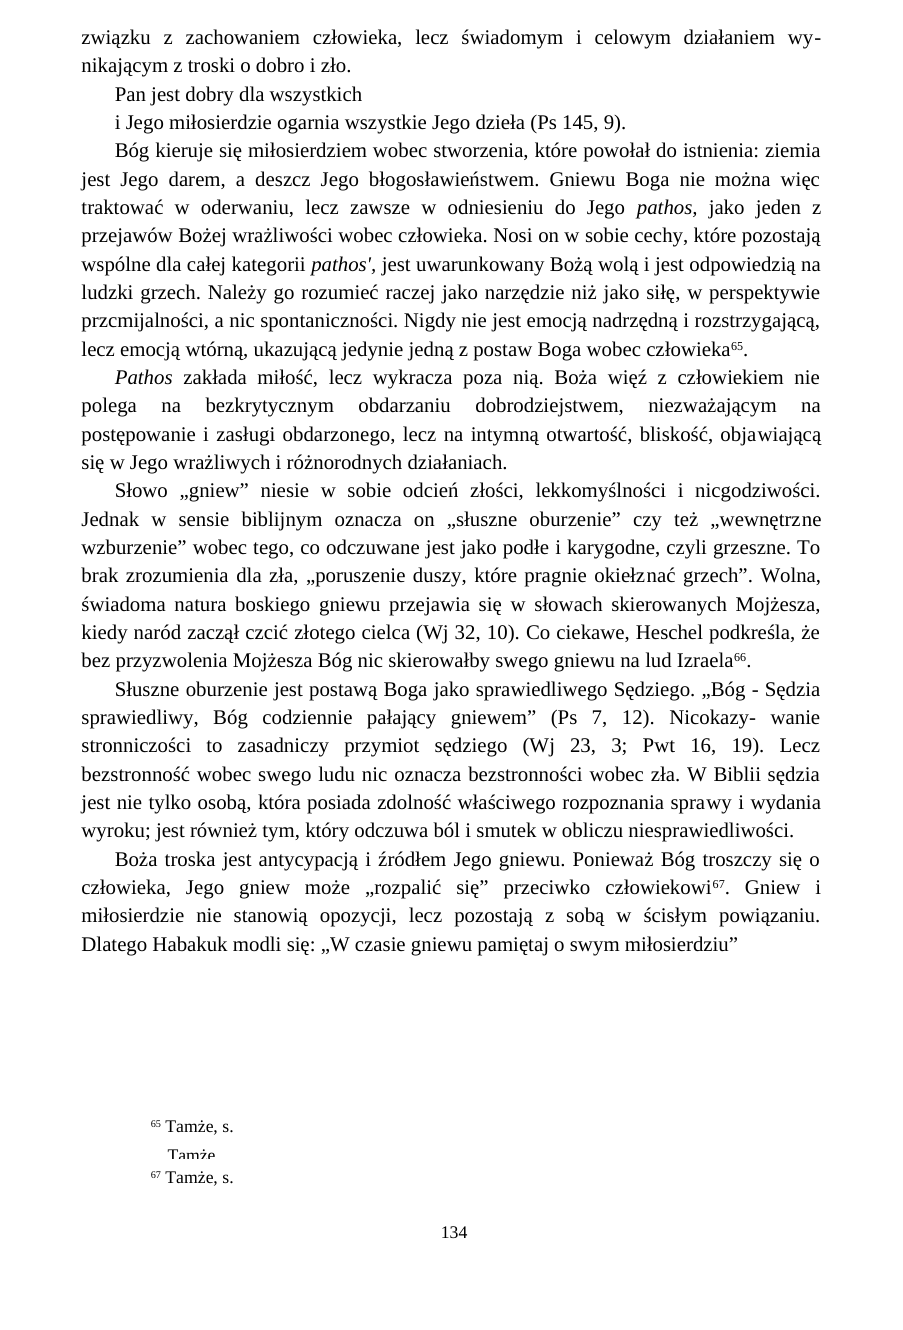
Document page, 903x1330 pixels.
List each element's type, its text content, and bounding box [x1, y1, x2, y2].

text Słuszne oburzenie jest postawą Boga jako sprawiedliwego Sędziego. „Bóg - Sędzia sprawiedliwy, Bóg codziennie pałający gniewem” (Ps 7, 12). Nicokazy- wanie stronniczości to zasadniczy przymiot sędziego (Wj 23, 3; Pwt 16, 19). Lecz bezstronność wobec swego ludu nic oznacza bezstronności wobec zła. W Biblii sędzia jest nie tylko osobą, która posiada zdolność właściwego rozpoznania spra­wy i wydania wyroku; jest również tym, który odczuwa ból i smutek w obliczu niesprawiedliwości. [81, 677, 821, 842]
text 134 [441, 1222, 472, 1242]
text Boża troska jest antycypacją i źródłem Jego gniewu. Ponieważ Bóg troszczy się o człowieka, Jego gniew może „rozpalić się” przeciwko człowiekowi67. Gniew i miłosierdzie nie stanowią opozycji, lecz pozostają z sobą w ścisłym powiązaniu. Dlatego Habakuk modli się: „W czasie gniewu pamiętaj o swym miłosierdziu” [81, 847, 821, 956]
text i Jego miłosierdzie ogarnia wszystkie Jego dzieła (Ps 145, 9). [81, 110, 821, 134]
text Tamże. [167, 1145, 244, 1158]
text Słowo „gniew” niesie w sobie odcień złości, lekkomyślności i nicgodziwości. Jednak w sensie biblijnym oznacza on „słuszne oburzenie” czy też „wewnętrz­ne wzburzenie” wobec tego, co odczuwane jest jako podłe i karygodne, czyli grzeszne. To brak zrozumienia dla zła, „poruszenie duszy, które pragnie okiełz­nać grzech”. Wolna, świadoma natura boskiego gniewu przejawia się w słowach skierowanych Mojżesza, kiedy naród zaczął czcić złotego cielca (Wj 32, 10). Co ciekawe, Heschel podkreśla, że bez przyzwolenia Mojżesza Bóg nic skierowałby swego gniewu na lud Izraela66. [81, 478, 821, 672]
text Pathos zakłada miłość, lecz wykracza poza nią. Boża więź z człowiekiem nie polega na bezkrytycznym obdarzaniu dobrodziejstwem, niezważającym na postępowanie i zasługi obdarzonego, lecz na intymną otwartość, bliskość, obja­wiającą się w Jego wrażliwych i różnorodnych działaniach. [81, 365, 821, 474]
text Pan jest dobry dla wszystkich [81, 82, 821, 106]
text 67 Tamże, s. 363. [151, 1167, 244, 1190]
text związku z zachowaniem człowieka, lecz świadomym i celowym działaniem wy­nikającym z troski o dobro i zło. [81, 24, 821, 77]
text Bóg kieruje się miłosierdziem wobec stworzenia, które powołał do istnienia: ziemia jest Jego darem, a deszcz Jego błogosławieństwem. Gniewu Boga nie można więc traktować w oderwaniu, lecz zawsze w odniesieniu do Jego pathos, jako jeden z przejawów Bożej wrażliwości wobec człowieka. Nosi on w sobie cechy, które pozostają wspólne dla całej kategorii pathos', jest uwarunkowany Bożą wolą i jest odpowiedzią na ludzki grzech. Należy go rozumieć raczej jako narzędzie niż jako siłę, w perspektywie przcmijalności, a nic spontaniczności. Nigdy nie jest emocją nadrzędną i rozstrzygającą, lecz emocją wtórną, ukazującą jedynie jedną z postaw Boga wobec człowieka65. [81, 138, 821, 361]
text 65 Tamże, s. 361. [151, 1116, 244, 1138]
